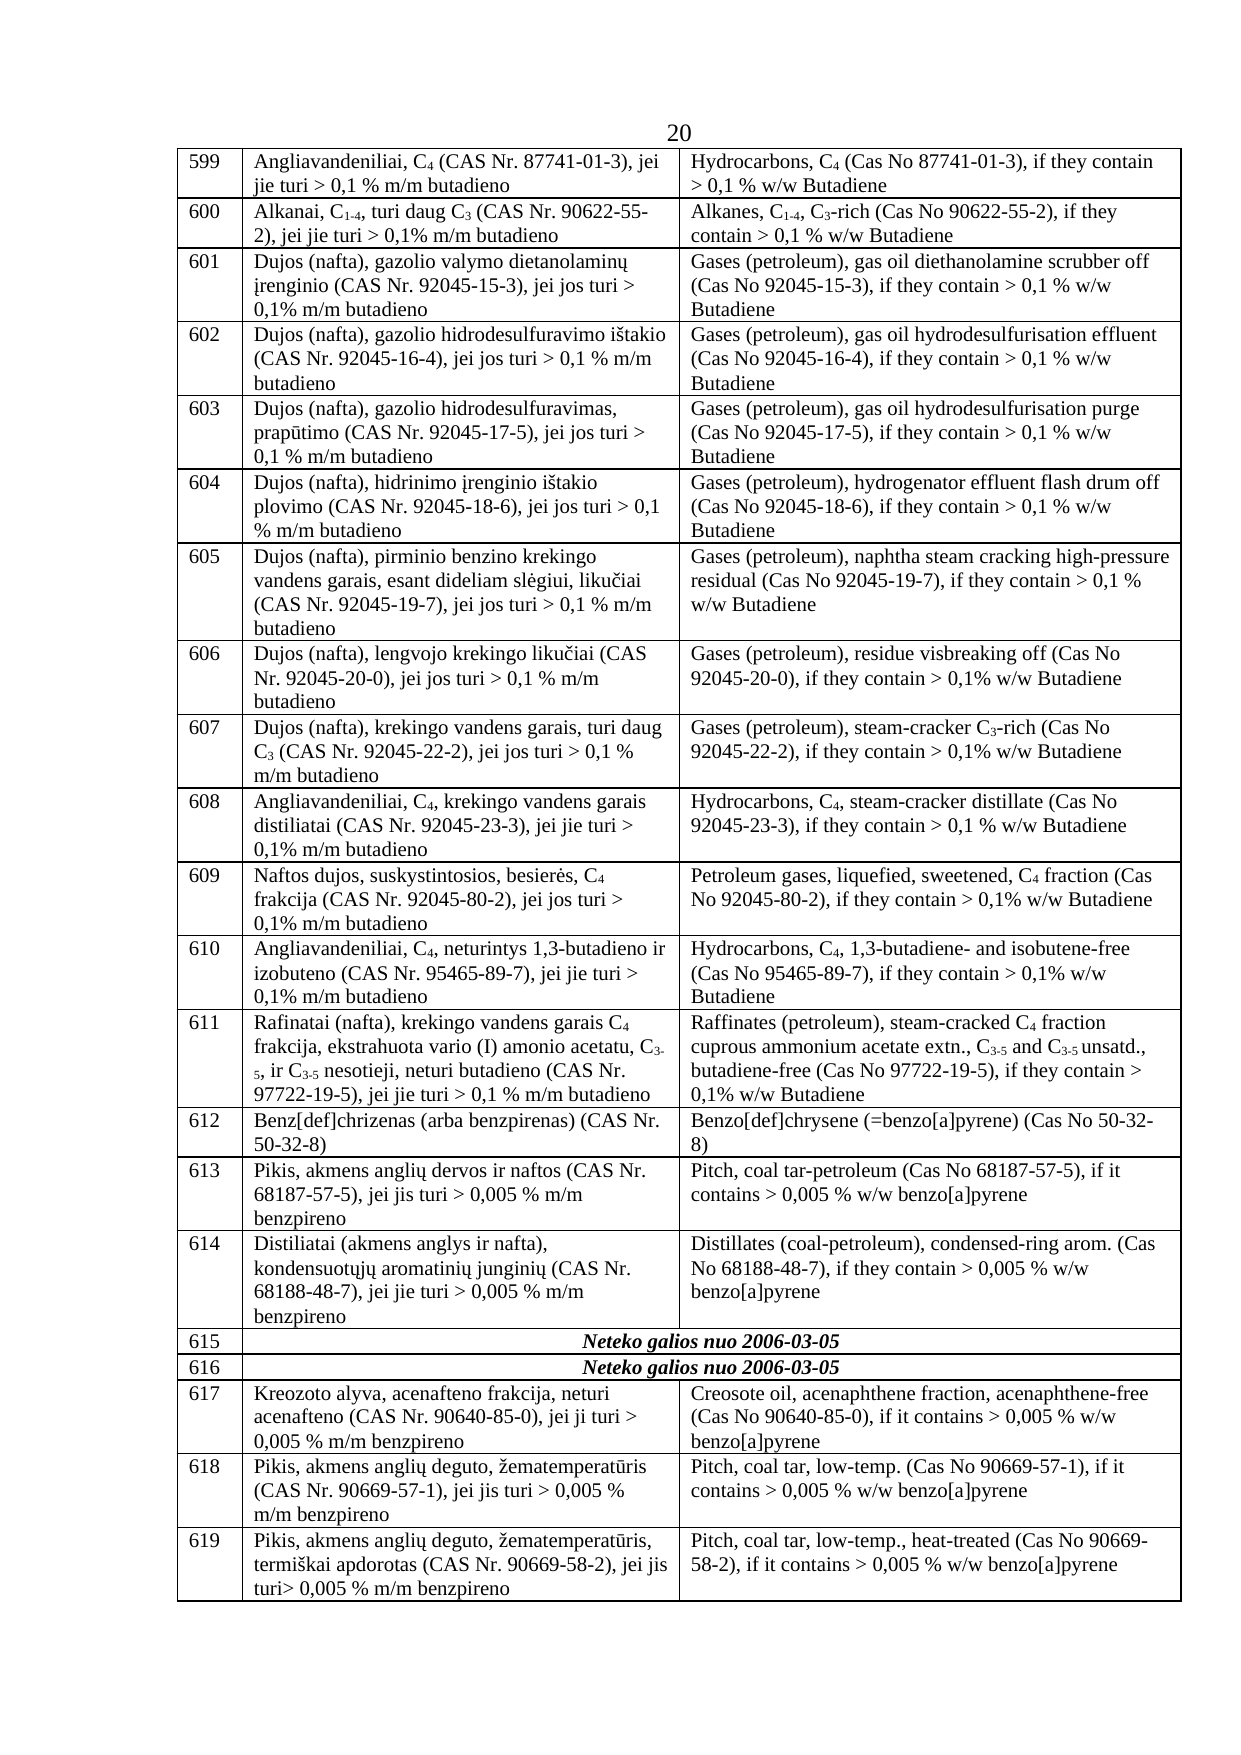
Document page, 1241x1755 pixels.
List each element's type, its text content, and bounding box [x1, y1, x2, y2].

table_cell Distillates (coal-petroleum), condensed-ring arom. (Cas No 68188-48-7), if they contain > 0,005 % w/w benzo[a]pyrene [680, 1231, 1180, 1328]
table_cell Pitch, coal tar, low-temp. (Cas No 90669-57-1), if it contains > 0,005 % w/w benzo[a]pyrene [680, 1454, 1180, 1526]
table_cell 607 [178, 715, 242, 787]
table_cell 615 [178, 1329, 242, 1353]
table_cell Benzo[def]chrysene (=benzo[a]pyrene) (Cas No 50-32-8) [680, 1108, 1180, 1156]
table_cell Angliavandeniliai, C4, neturintys 1,3-butadieno ir izobuteno (CAS Nr. 95465-89-7), jei jie turi > 0,1% m/m butadieno [243, 936, 679, 1008]
table_cell Gases (petroleum), naphtha steam cracking high-pressure residual (Cas No 92045-19-7), if they contain > 0,1 % w/w Butadiene [680, 544, 1180, 640]
table_cell Hydrocarbons, C4, steam-cracker distillate (Cas No 92045-23-3), if they contain > 0,1 % w/w Butadiene [680, 789, 1180, 861]
table_cell 600 [178, 199, 242, 247]
table_cell Distiliatai (akmens anglys ir nafta), kondensuotųjų aromatinių junginių (CAS Nr. 68188-48-7), jei jie turi > 0,005 % m/m benzpireno [243, 1231, 679, 1328]
table_cell 619 [178, 1528, 242, 1600]
table_cell Gases (petroleum), steam-cracker C3-rich (Cas No 92045-22-2), if they contain > 0,1% w/w Butadiene [680, 715, 1180, 787]
table_cell Pikis, akmens anglių dervos ir naftos (CAS Nr. 68187-57-5), jei jis turi > 0,005 % m/m benzpireno [243, 1158, 679, 1230]
table_cell Naftos dujos, suskystintosios, besierės, C4 frakcija (CAS Nr. 92045-80-2), jei jos turi > 0,1% m/m butadieno [243, 863, 679, 935]
table_cell Gases (petroleum), gas oil hydrodesulfurisation purge (Cas No 92045-17-5), if they contain > 0,1 % w/w Butadiene [680, 396, 1180, 468]
table_cell Neteko galios nuo 2006-03-05 [243, 1329, 1180, 1353]
table_cell Pitch, coal tar-petroleum (Cas No 68187-57-5), if it contains > 0,005 % w/w benzo[a]pyrene [680, 1158, 1180, 1230]
table_cell 611 [178, 1010, 242, 1106]
table_cell Rafinatai (nafta), krekingo vandens garais C4 frakcija, ekstrahuota vario (I) amonio acetatu, C3-5, ir C3-5 nesotieji, neturi butadieno (CAS Nr. 97722-19-5), jei jie turi > 0,1 % m/m butadieno [243, 1010, 679, 1106]
table_cell Petroleum gases, liquefied, sweetened, C4 fraction (Cas No 92045-80-2), if they contain > 0,1% w/w Butadiene [680, 863, 1180, 935]
table_cell Neteko galios nuo 2006-03-05 [243, 1355, 1180, 1379]
table_cell Gases (petroleum), gas oil hydrodesulfurisation effluent (Cas No 92045-16-4), if they contain > 0,1 % w/w Butadiene [680, 322, 1180, 394]
table_cell Pikis, akmens anglių deguto, žematemperatūris (CAS Nr. 90669-57-1), jei jis turi > 0,005 % m/m benzpireno [243, 1454, 679, 1526]
table_cell 612 [178, 1108, 242, 1156]
table_cell 603 [178, 396, 242, 468]
table_cell Hydrocarbons, C4 (Cas No 87741-01-3), if they contain > 0,1 % w/w Butadiene [680, 149, 1180, 197]
table_cell Raffinates (petroleum), steam-cracked C4 fraction cuprous ammonium acetate extn., C3-5 and C3-5 unsatd., butadiene-free (Cas No 97722-19-5), if they contain > 0,1% w/w Butadiene [680, 1010, 1180, 1106]
table_cell 618 [178, 1454, 242, 1526]
table_cell 617 [178, 1381, 242, 1453]
table_cell 608 [178, 789, 242, 861]
table_cell Kreozoto alyva, acenafteno frakcija, neturi acenafteno (CAS Nr. 90640-85-0), jei ji turi > 0,005 % m/m benzpireno [243, 1381, 679, 1453]
table_cell 616 [178, 1355, 242, 1379]
table_cell Hydrocarbons, C4, 1,3-butadiene- and isobutene-free (Cas No 95465-89-7), if they contain > 0,1% w/w Butadiene [680, 936, 1180, 1008]
table_cell 609 [178, 863, 242, 935]
table_cell 606 [178, 641, 242, 713]
table_cell 610 [178, 936, 242, 1008]
table_cell Dujos (nafta), gazolio hidrodesulfuravimo ištakio (CAS Nr. 92045-16-4), jei jos turi > 0,1 % m/m butadieno [243, 322, 679, 394]
table_cell Gases (petroleum), hydrogenator effluent flash drum off (Cas No 92045-18-6), if they contain > 0,1 % w/w Butadiene [680, 470, 1180, 542]
table_cell Pitch, coal tar, low-temp., heat-treated (Cas No 90669-58-2), if it contains > 0,005 % w/w benzo[a]pyrene [680, 1528, 1180, 1600]
table_cell Alkanai, C1-4, turi daug C3 (CAS Nr. 90622-55-2), jei jie turi > 0,1% m/m butadieno [243, 199, 679, 247]
table_cell Angliavandeniliai, C4, krekingo vandens garais distiliatai (CAS Nr. 92045-23-3), jei jie turi > 0,1% m/m butadieno [243, 789, 679, 861]
table_cell Dujos (nafta), krekingo vandens garais, turi daug C3 (CAS Nr. 92045-22-2), jei jos turi > 0,1 % m/m butadieno [243, 715, 679, 787]
table_cell 602 [178, 322, 242, 394]
table_cell 604 [178, 470, 242, 542]
table_cell Alkanes, C1-4, C3-rich (Cas No 90622-55-2), if they contain > 0,1 % w/w Butadiene [680, 199, 1180, 247]
table_cell Creosote oil, acenaphthene fraction, acenaphthene-free (Cas No 90640-85-0), if it contains > 0,005 % w/w benzo[a]pyrene [680, 1381, 1180, 1453]
table_cell Dujos (nafta), gazolio valymo dietanolaminų įrenginio (CAS Nr. 92045-15-3), jei jos turi > 0,1% m/m butadieno [243, 249, 679, 321]
table_cell Dujos (nafta), pirminio benzino krekingo vandens garais, esant dideliam slėgiui, likučiai (CAS Nr. 92045-19-7), jei jos turi > 0,1 % m/m butadieno [243, 544, 679, 640]
table_cell Gases (petroleum), residue visbreaking off (Cas No 92045-20-0), if they contain > 0,1% w/w Butadiene [680, 641, 1180, 713]
table_cell 601 [178, 249, 242, 321]
table_cell Angliavandeniliai, C4 (CAS Nr. 87741-01-3), jei jie turi > 0,1 % m/m butadieno [243, 149, 679, 197]
table_cell Gases (petroleum), gas oil diethanolamine scrubber off (Cas No 92045-15-3), if they contain > 0,1 % w/w Butadiene [680, 249, 1180, 321]
table_cell Dujos (nafta), lengvojo krekingo likučiai (CAS Nr. 92045-20-0), jei jos turi > 0,1 % m/m butadieno [243, 641, 679, 713]
table_cell 613 [178, 1158, 242, 1230]
table_cell 614 [178, 1231, 242, 1328]
table_cell 599 [178, 149, 242, 197]
table_cell 605 [178, 544, 242, 640]
table_cell Dujos (nafta), hidrinimo įrenginio ištakio plovimo (CAS Nr. 92045-18-6), jei jos turi > 0,1 % m/m butadieno [243, 470, 679, 542]
table_cell Dujos (nafta), gazolio hidrodesulfuravimas, prapūtimo (CAS Nr. 92045-17-5), jei jos turi > 0,1 % m/m butadieno [243, 396, 679, 468]
table_cell Pikis, akmens anglių deguto, žematemperatūris, termiškai apdorotas (CAS Nr. 90669-58-2), jei jis turi> 0,005 % m/m benzpireno [243, 1528, 679, 1600]
table_cell Benz[def]chrizenas (arba benzpirenas) (CAS Nr. 50-32-8) [243, 1108, 679, 1156]
